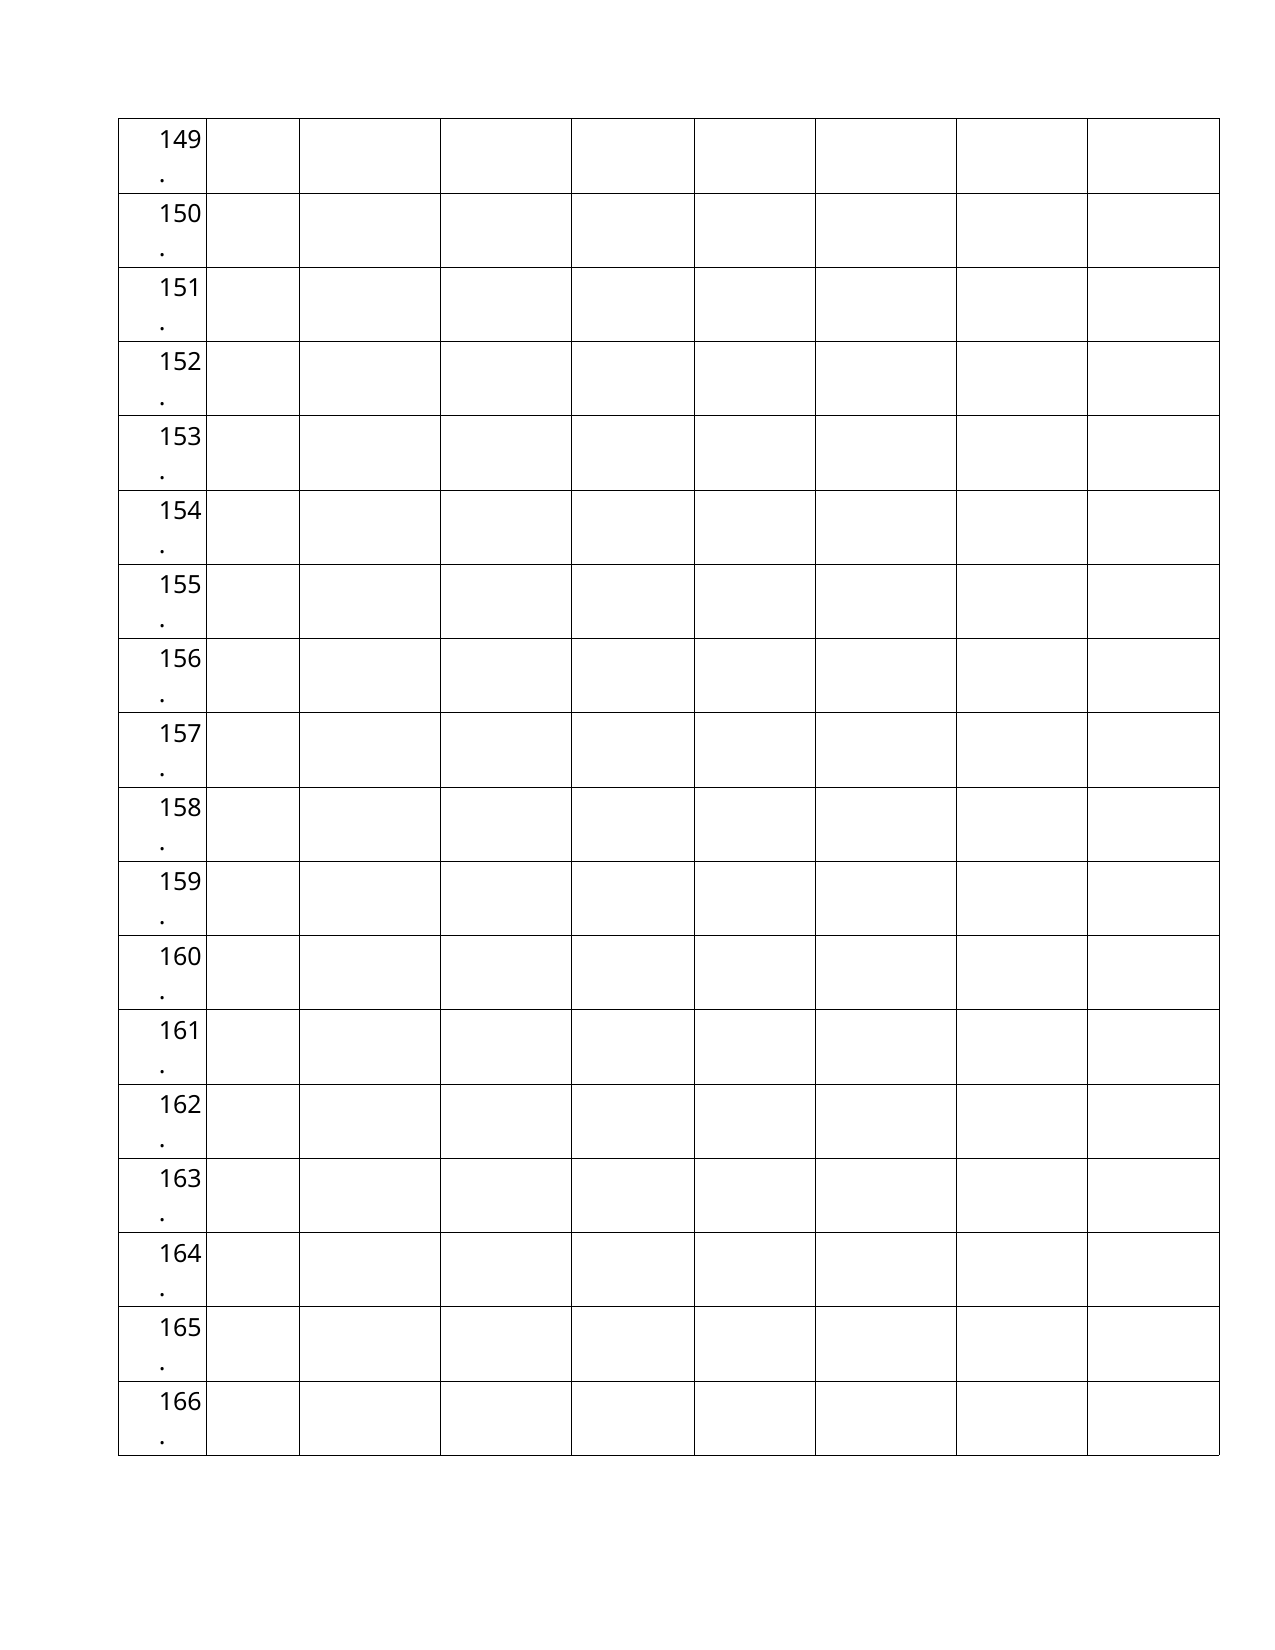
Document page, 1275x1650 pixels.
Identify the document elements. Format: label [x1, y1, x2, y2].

table_cell [957, 194, 1087, 267]
table_cell [695, 268, 815, 341]
table_cell [957, 565, 1087, 638]
table_cell [441, 1085, 571, 1158]
table_cell [119, 565, 206, 638]
table_cell [1088, 862, 1219, 935]
table_cell [441, 194, 571, 267]
table_cell [119, 491, 206, 564]
table_cell [957, 1159, 1087, 1232]
table_cell [207, 1307, 299, 1381]
table_cell [816, 1233, 956, 1306]
table_cell [441, 862, 571, 935]
table_cell [207, 491, 299, 564]
table_cell [441, 342, 571, 415]
table_cell [816, 713, 956, 787]
table_cell [1088, 342, 1219, 415]
table_cell [957, 1307, 1087, 1381]
table_cell [957, 1085, 1087, 1158]
table_cell [695, 1233, 815, 1306]
table_cell [957, 936, 1087, 1009]
table_cell [119, 639, 206, 712]
table_cell [695, 1159, 815, 1232]
table_cell [572, 788, 694, 861]
table_cell [300, 1233, 440, 1306]
table_cell [957, 491, 1087, 564]
table_cell [119, 713, 206, 787]
table_cell [300, 713, 440, 787]
table_cell [695, 342, 815, 415]
table_cell [695, 119, 815, 192]
table_cell [572, 862, 694, 935]
table_cell [957, 639, 1087, 712]
table_cell [1088, 713, 1219, 787]
table_cell [441, 491, 571, 564]
table_cell [695, 1010, 815, 1084]
table_cell [207, 862, 299, 935]
table_cell [119, 342, 206, 415]
table_cell [1088, 565, 1219, 638]
table_cell [1088, 788, 1219, 861]
table_cell [300, 1010, 440, 1084]
table_cell [816, 1382, 956, 1455]
table_cell [300, 1159, 440, 1232]
table_cell [300, 639, 440, 712]
table_cell [957, 416, 1087, 489]
table_cell [1088, 1233, 1219, 1306]
table_cell [119, 1085, 206, 1158]
table_cell [695, 788, 815, 861]
table_cell [816, 1085, 956, 1158]
table_cell [300, 491, 440, 564]
table_cell [441, 565, 571, 638]
table_cell [119, 119, 206, 192]
table_cell [207, 119, 299, 192]
table_cell [957, 713, 1087, 787]
table_cell [300, 194, 440, 267]
table_cell [119, 194, 206, 267]
table_cell [441, 788, 571, 861]
table_cell [816, 416, 956, 489]
table_cell [816, 268, 956, 341]
table_cell [816, 936, 956, 1009]
table_cell [1088, 1010, 1219, 1084]
table_cell [1088, 491, 1219, 564]
table_cell [695, 936, 815, 1009]
table_cell [207, 936, 299, 1009]
table_cell [441, 936, 571, 1009]
table_cell [695, 1307, 815, 1381]
table_cell [300, 119, 440, 192]
table_cell [300, 1307, 440, 1381]
table_cell [1088, 194, 1219, 267]
table_cell [441, 639, 571, 712]
table_cell [441, 1382, 571, 1455]
table_cell [572, 639, 694, 712]
table_cell [572, 1382, 694, 1455]
table_cell [207, 1382, 299, 1455]
table_cell [300, 1085, 440, 1158]
table_cell [572, 1233, 694, 1306]
table_cell [1088, 416, 1219, 489]
table_cell [957, 1382, 1087, 1455]
table_cell [119, 788, 206, 861]
table_cell [207, 639, 299, 712]
table_cell [816, 491, 956, 564]
table_cell [572, 416, 694, 489]
table_cell [119, 268, 206, 341]
table_cell [1088, 119, 1219, 192]
table_cell [816, 788, 956, 861]
table_cell [572, 491, 694, 564]
table_cell [119, 416, 206, 489]
table_cell [119, 1159, 206, 1232]
table_cell [300, 1382, 440, 1455]
table_cell [441, 1307, 571, 1381]
table_cell [816, 119, 956, 192]
table_cell [695, 639, 815, 712]
table_cell [207, 342, 299, 415]
table_cell [816, 194, 956, 267]
table_cell [300, 565, 440, 638]
table_cell [957, 119, 1087, 192]
table_cell [207, 1085, 299, 1158]
table_cell [1088, 268, 1219, 341]
table_cell [957, 342, 1087, 415]
table_cell [441, 1159, 571, 1232]
table_cell [572, 713, 694, 787]
table_cell [441, 268, 571, 341]
table_cell [207, 713, 299, 787]
table_cell [300, 268, 440, 341]
table_cell [441, 1233, 571, 1306]
table_cell [816, 1159, 956, 1232]
table_cell [1088, 1307, 1219, 1381]
table_cell [207, 194, 299, 267]
table_cell [207, 1159, 299, 1232]
table_cell [119, 1010, 206, 1084]
table_cell [816, 565, 956, 638]
table_cell [441, 119, 571, 192]
table_cell [300, 342, 440, 415]
table_cell [1088, 639, 1219, 712]
table_cell [441, 713, 571, 787]
table_cell [572, 1159, 694, 1232]
table_cell [119, 1307, 206, 1381]
table_cell [957, 862, 1087, 935]
table_cell [572, 268, 694, 341]
table_cell [300, 788, 440, 861]
table_cell [695, 565, 815, 638]
table_cell [572, 1085, 694, 1158]
table_cell [119, 862, 206, 935]
table_cell [695, 1382, 815, 1455]
table_cell [207, 1233, 299, 1306]
table_cell [695, 194, 815, 267]
table_cell [695, 713, 815, 787]
table_cell [441, 1010, 571, 1084]
table_cell [572, 1307, 694, 1381]
table_cell [572, 1010, 694, 1084]
table_cell [119, 1233, 206, 1306]
table_cell [572, 194, 694, 267]
table_cell [957, 788, 1087, 861]
table_cell [816, 862, 956, 935]
table_cell [695, 862, 815, 935]
table_cell [816, 342, 956, 415]
table_cell [572, 342, 694, 415]
table_cell [572, 936, 694, 1009]
table_cell [1088, 1382, 1219, 1455]
table_cell [207, 788, 299, 861]
table_cell [572, 119, 694, 192]
table_cell [695, 1085, 815, 1158]
table_cell [300, 416, 440, 489]
table_cell [695, 491, 815, 564]
table_cell [1088, 1085, 1219, 1158]
table_cell [816, 639, 956, 712]
table_cell [816, 1010, 956, 1084]
table_cell [572, 565, 694, 638]
table_cell [957, 268, 1087, 341]
table_cell [695, 416, 815, 489]
table_cell [816, 1307, 956, 1381]
table_cell [207, 416, 299, 489]
table_cell [207, 565, 299, 638]
table_cell [957, 1010, 1087, 1084]
table_cell [441, 416, 571, 489]
table_cell [207, 268, 299, 341]
table_cell [300, 862, 440, 935]
table_cell [300, 936, 440, 1009]
table_cell [119, 936, 206, 1009]
table_cell [957, 1233, 1087, 1306]
table_cell [207, 1010, 299, 1084]
table_cell [1088, 936, 1219, 1009]
table_cell [1088, 1159, 1219, 1232]
table_cell [119, 1382, 206, 1455]
